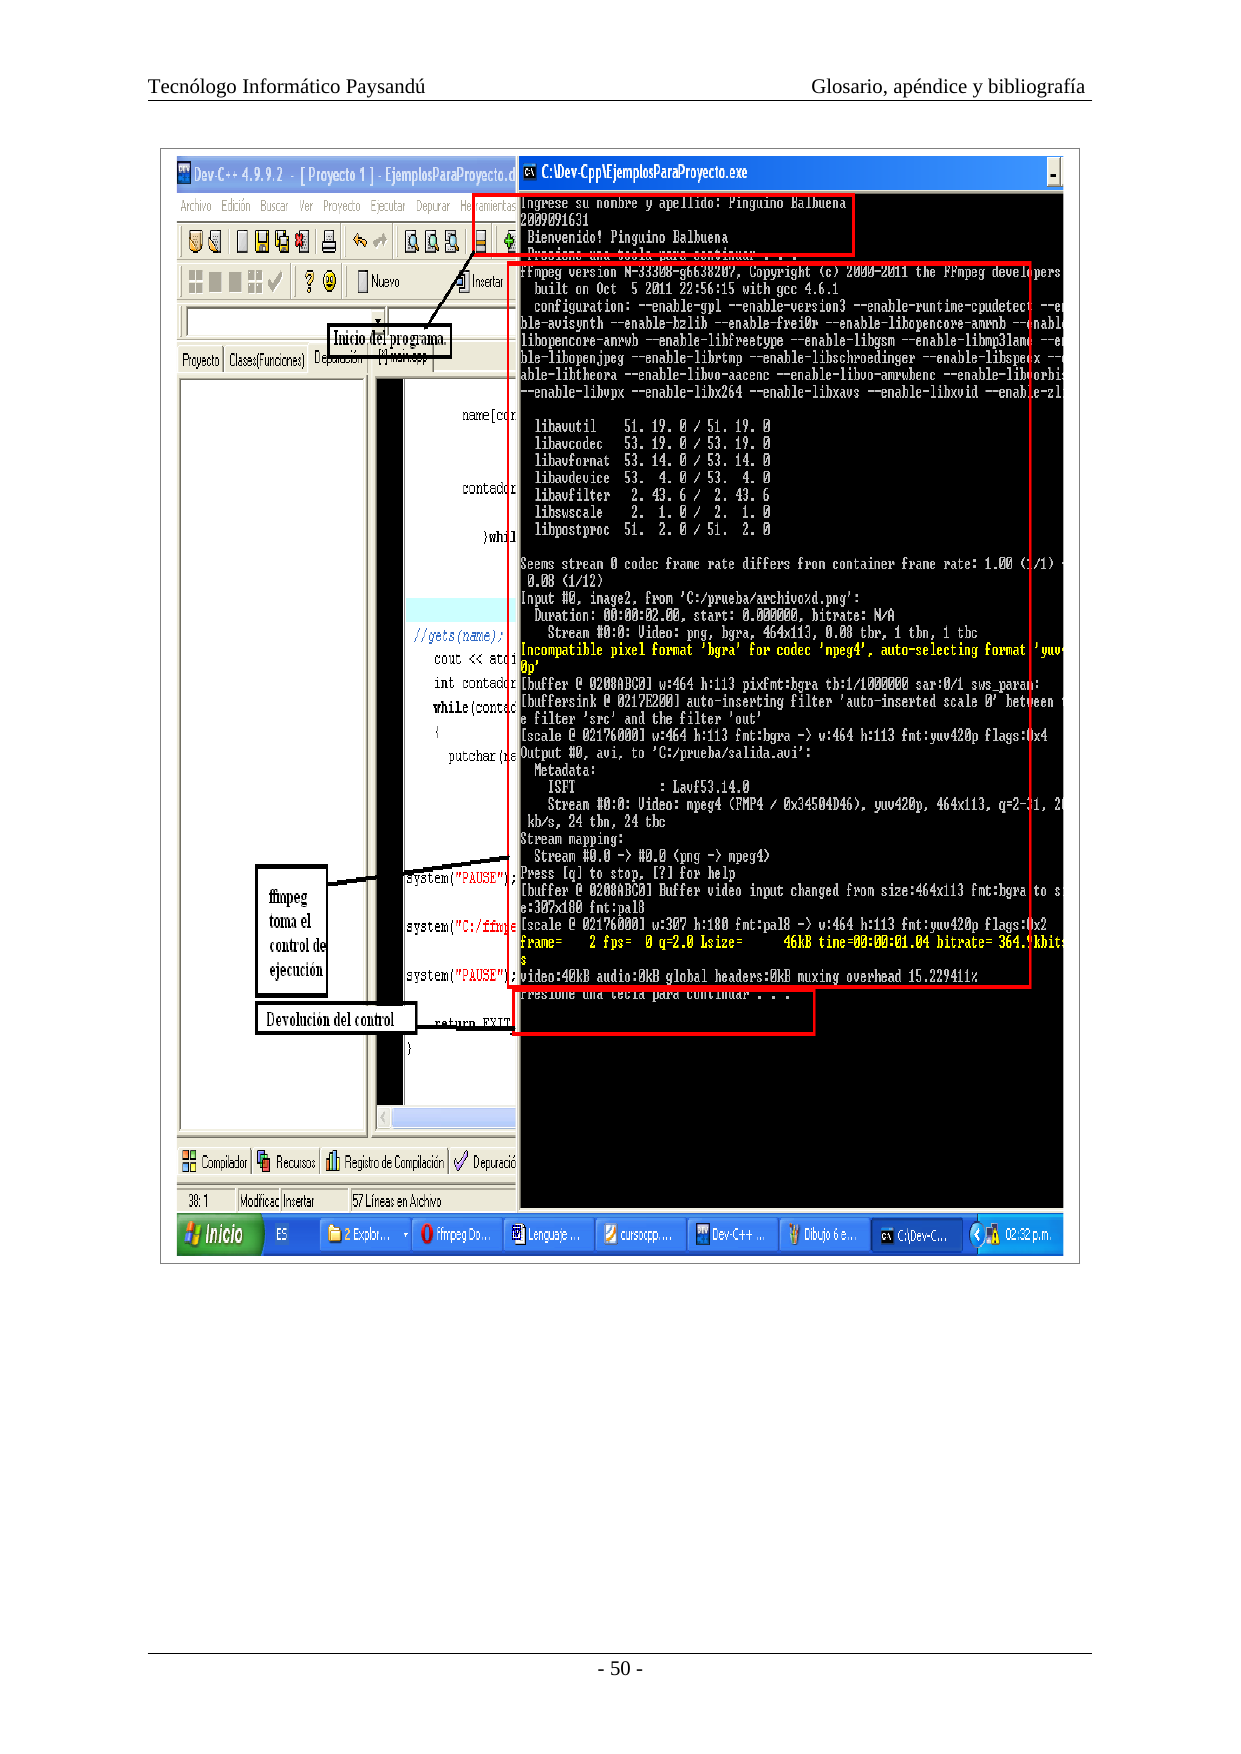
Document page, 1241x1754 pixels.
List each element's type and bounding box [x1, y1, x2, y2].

picture [176, 156, 1064, 1256]
